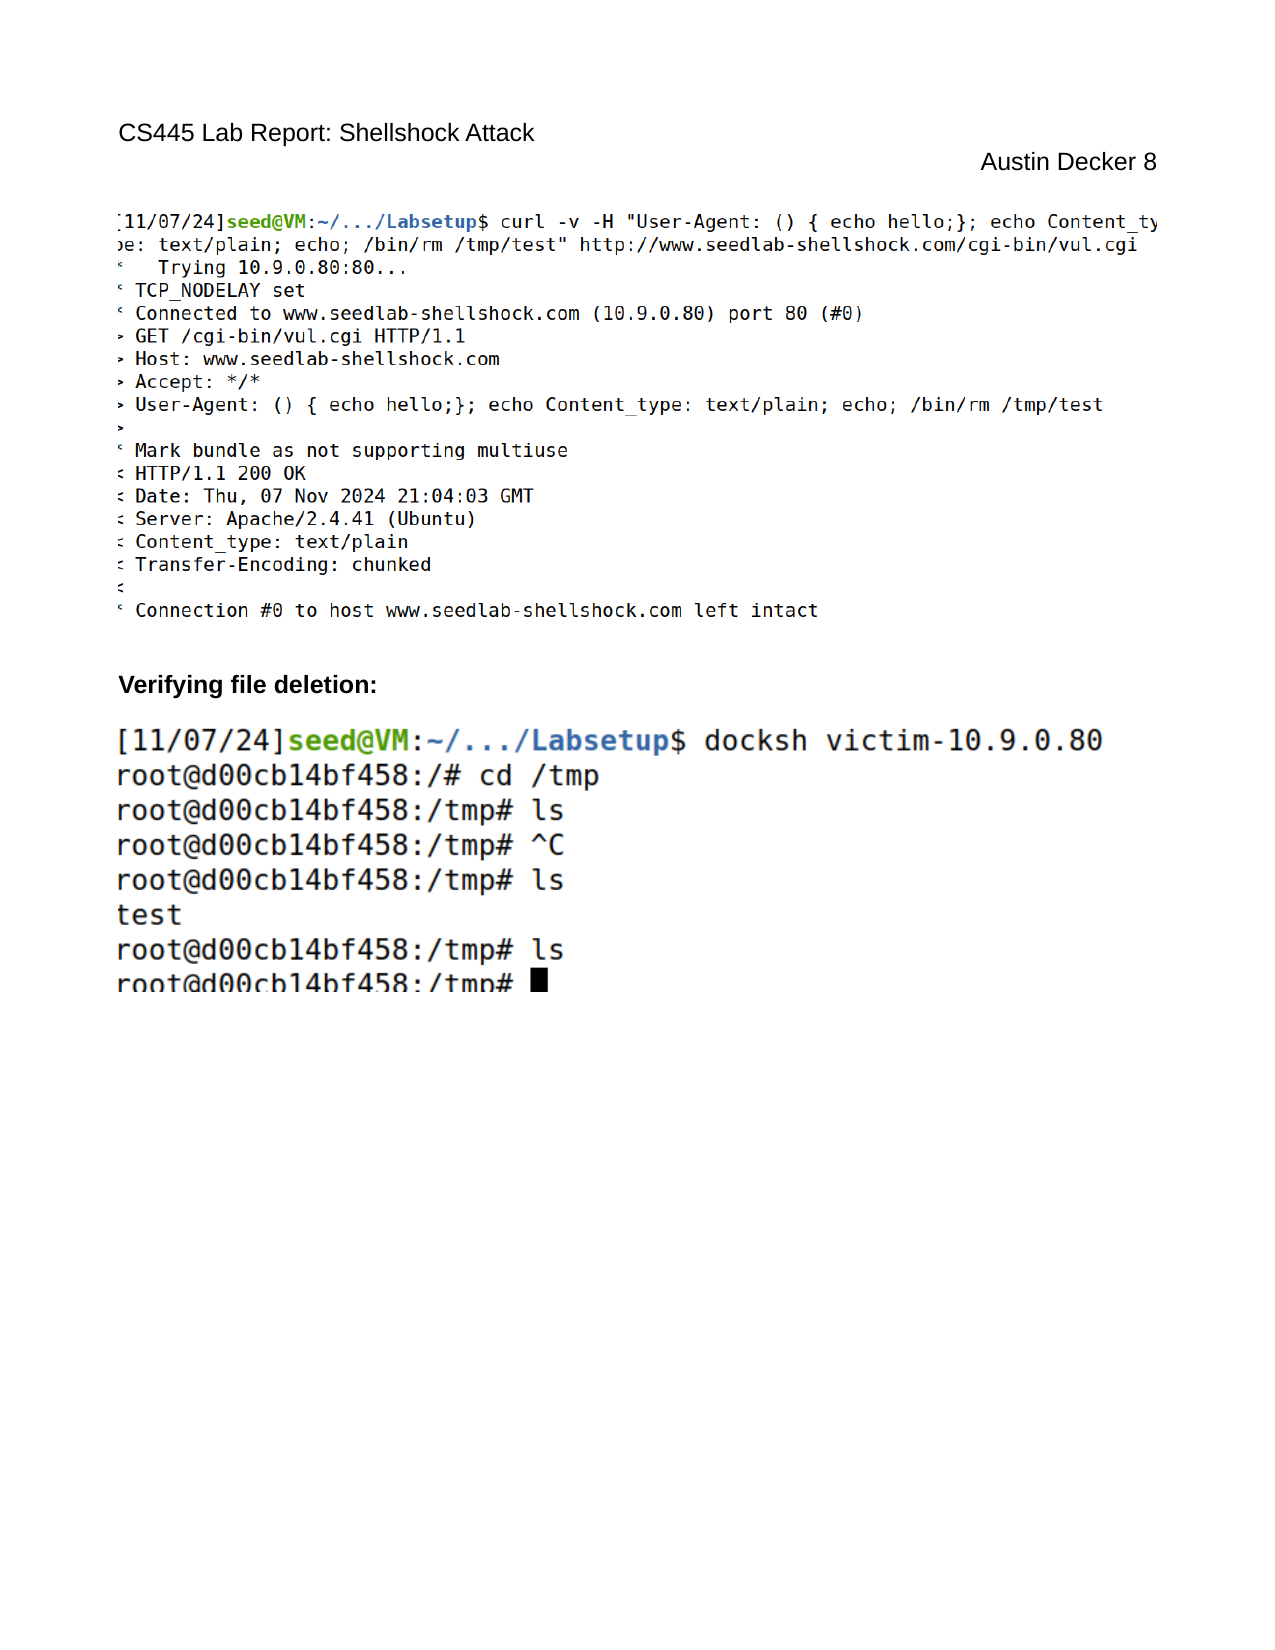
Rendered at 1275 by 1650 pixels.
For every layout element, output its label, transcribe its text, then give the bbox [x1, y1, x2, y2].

text Verifying file deletion: [118, 670, 1157, 699]
picture [118, 205, 1157, 619]
picture [118, 717, 1157, 992]
